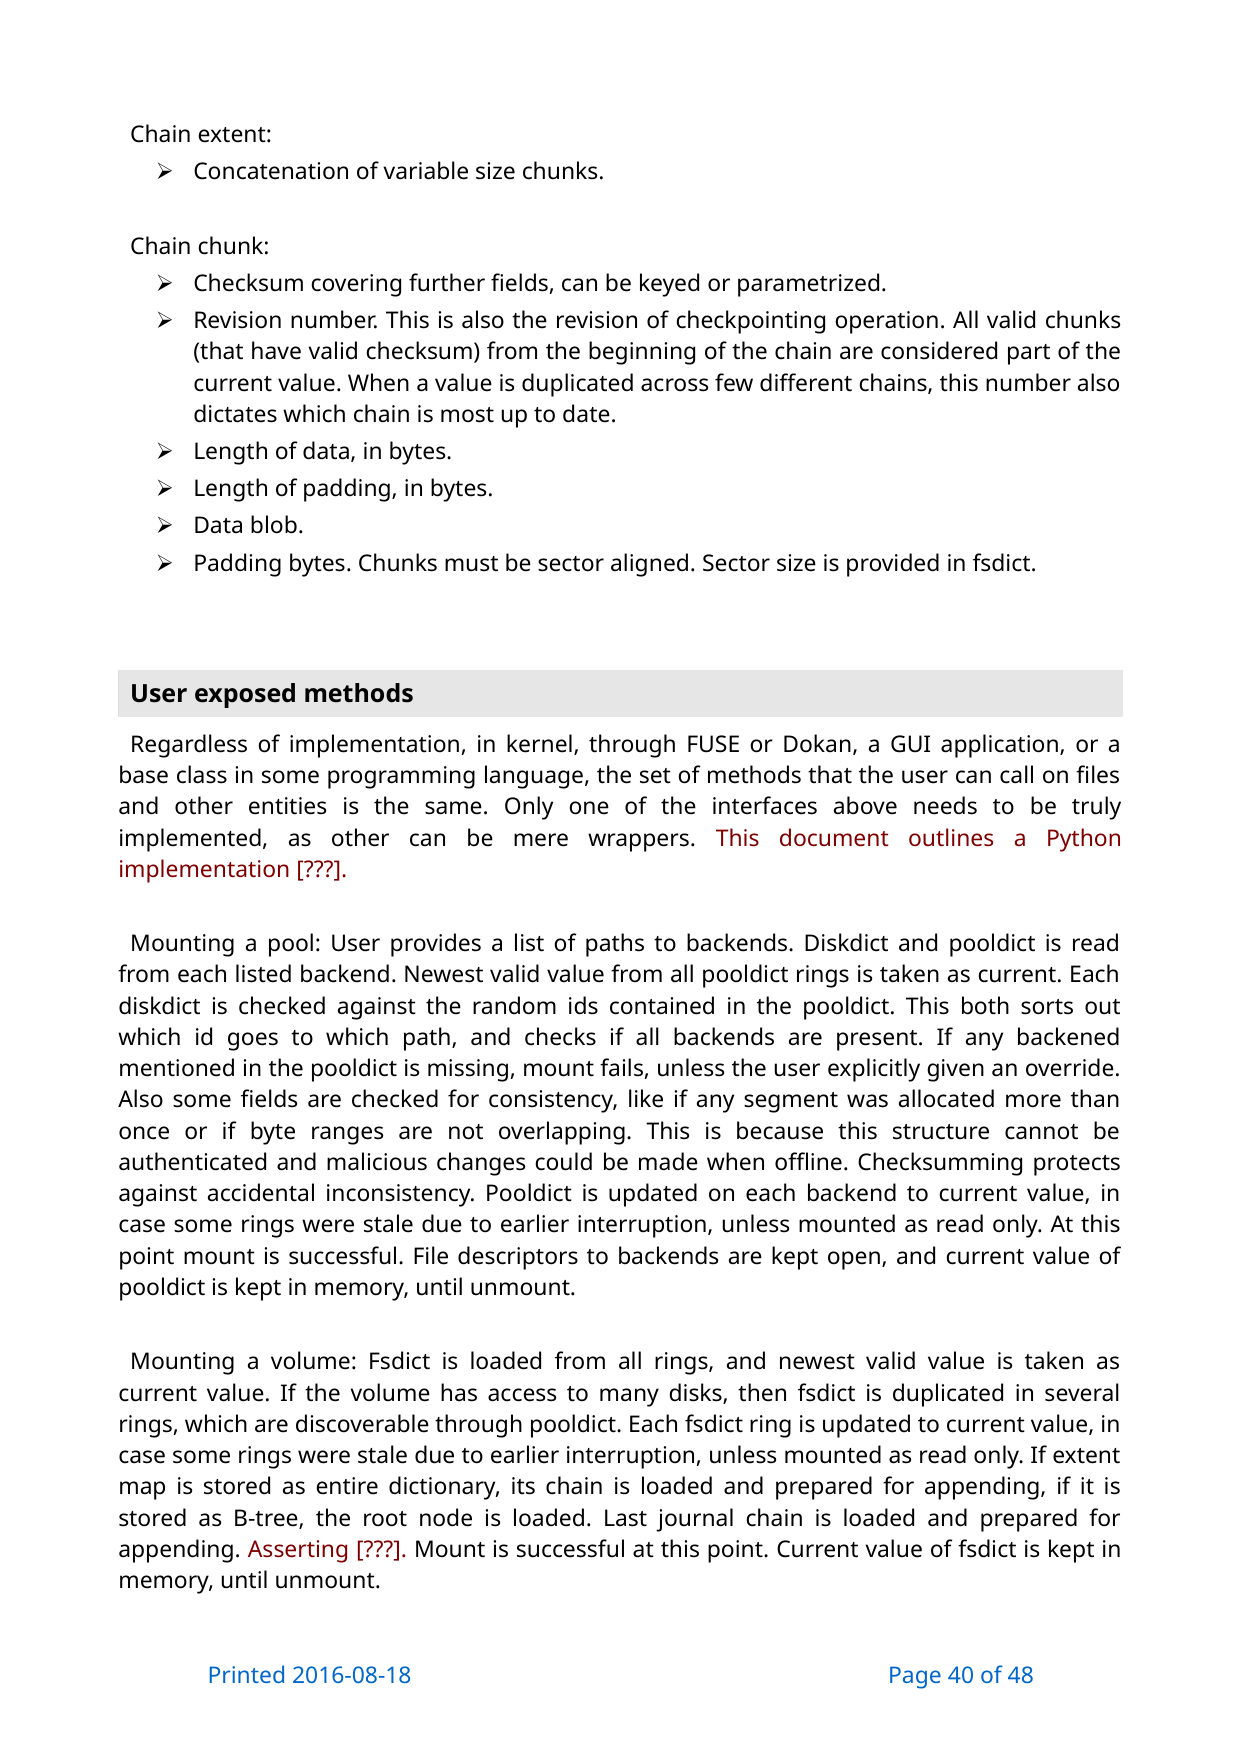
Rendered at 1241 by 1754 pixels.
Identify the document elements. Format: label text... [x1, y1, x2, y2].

list Data blob. [156, 509, 1122, 541]
list Length of data, in bytes. [156, 435, 1122, 466]
list Checksum covering further fields, can be keyed or parametrized. [156, 267, 1122, 298]
list Padding bytes. Chunks must be sector aligned. Sector size is provided in fsdict. [156, 547, 1122, 578]
text Chain chunk: [118, 230, 1122, 261]
list Revision number. This is also the revision of checkpointing operation. All valid chunks (that have valid checksum) from the beginning of the chain are considered part of the current value. When a value is duplicated across few different chains, this number also dictates which chain is most up to date. [156, 304, 1122, 429]
list Concatenation of variable size chunks. [156, 155, 1122, 187]
text Chain extent: [118, 118, 1122, 149]
subtitle User exposed methods [119, 671, 1122, 716]
list Length of padding, in bytes. [156, 472, 1122, 503]
text Regardless of implementation, in kernel, through FUSE or Dokan, a GUI application, or a base class in some programming language, the set of methods that the user can call on files and other entities is the same. Only one of the interfaces above needs to be truly implemented, as other can be mere wrappers. This document outlines a Python implementation [???]. [118, 728, 1122, 884]
text Mounting a pool: User provides a list of paths to backends. Diskdict and pooldict is read from each listed backend. Newest valid value from all pooldict rings is taken as current. Each diskdict is checked against the random ids contained in the pooldict. This both sorts out which id goes to which path, and checks if all backends are present. If any backened mentioned in the pooldict is missing, mount fails, unless the user explicitly given an override. Also some fields are checked for consistency, like if any segment was allocated more than once or if byte ranges are not overlapping. This is because this structure cannot be authenticated and malicious changes could be made when offline. Checksumming protects against accidental inconsistency. Pooldict is updated on each backend to current value, in case some rings were stale due to earlier interruption, unless mounted as read only. At this point mount is successful. File descriptors to backends are kept open, and current value of pooldict is kept in memory, until unmount. [118, 927, 1122, 1302]
text Mounting a volume: Fsdict is loaded from all rings, and newest valid value is taken as current value. If the volume has access to many disks, then fsdict is duplicated in several rings, which are discoverable through pooldict. Each fsdict ring is updated to current value, in case some rings were stale due to earlier interruption, unless mounted as read only. If extent map is stored as entire dictionary, its chain is loaded and prepared for appending, if it is stored as B-tree, the root node is loaded. Last journal chain is loaded and prepared for appending. Asserting [???]. Mount is successful at this point. Current value of fsdict is kept in memory, until unmount. [118, 1345, 1122, 1595]
